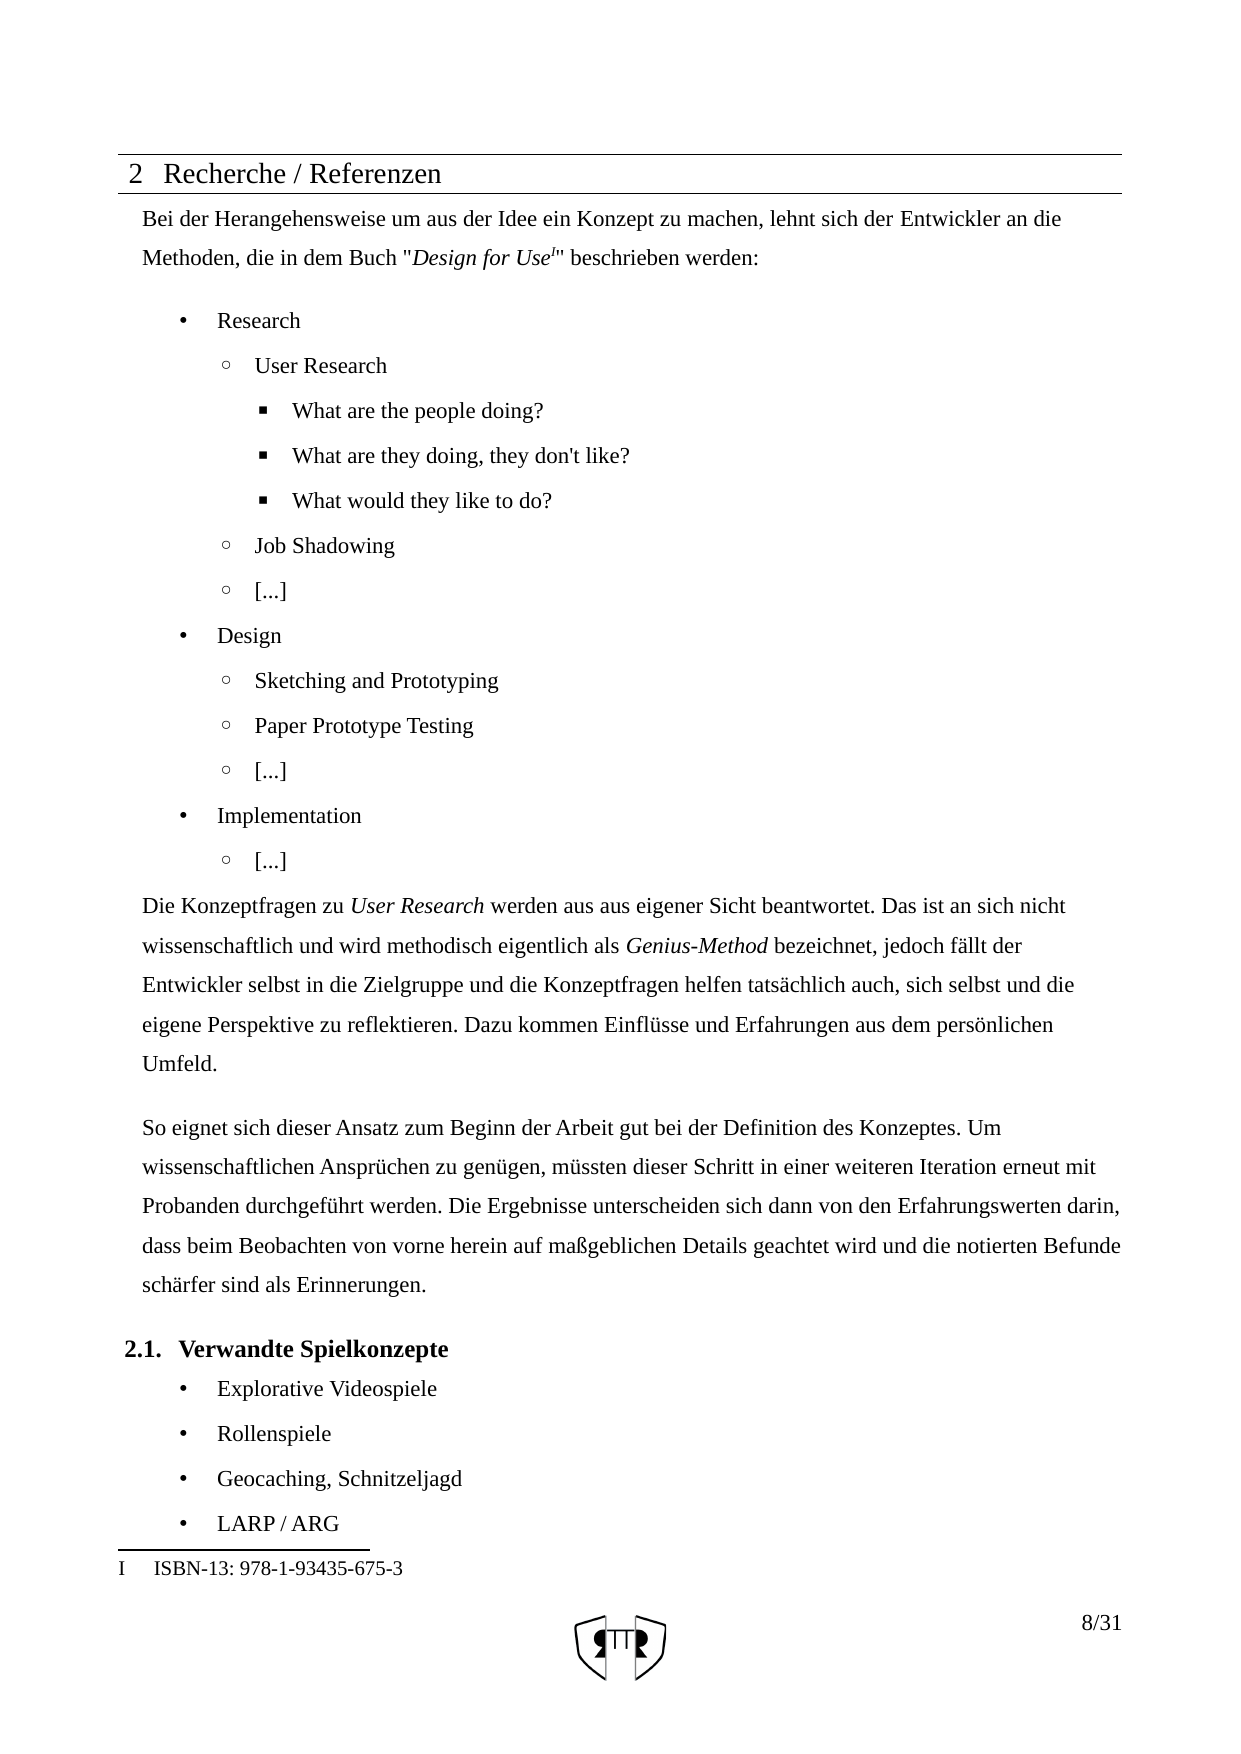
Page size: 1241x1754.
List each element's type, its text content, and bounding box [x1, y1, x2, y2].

text ISBN-13: 978-1-93435-675-3 [118, 1556, 1122, 1580]
list Geocaching, Schnitzeljagd [179, 1465, 1122, 1491]
picture [574, 1615, 667, 1681]
list What are they doing, they don't like? [254, 442, 1122, 469]
list Explorative Videospiele [179, 1375, 1122, 1401]
list Job Shadowing [217, 532, 1122, 559]
list Design [179, 622, 1122, 649]
list Paper Prototype Testing [217, 712, 1122, 739]
list Sketching and Prototyping [217, 667, 1122, 694]
list Research [179, 307, 1122, 334]
text So eignet sich dieser Ansatz zum Beginn der Arbeit gut bei der Definition des Konzeptes. Um wissenschaftlichen Ansprüchen zu genügen, müssten dieser Schritt in einer weiteren Iteration erneut mit Probanden durchgeführt werden. Die Ergebnisse unterscheiden sich dann von den Erfahrungswerten darin, dass beim Beobachten von vorne herein auf maßgeblichen Details geachtet wird und die notierten Befunde schärfer sind als Erinnerungen. [142, 1113, 1122, 1298]
list Implementation [179, 802, 1122, 829]
subtitle Recherche / Referenzen [118, 155, 1122, 193]
list What are the people doing? [254, 397, 1122, 424]
list LARP / ARG [179, 1510, 1122, 1536]
list [...] [217, 577, 1122, 604]
text Die Konzeptfragen zu User Research werden aus aus eigener Sicht beantwortet. Das ist an sich nicht wissenschaftlich und wird methodisch eigentlich als Genius-Method bezeichnet, jedoch fällt der Entwickler selbst in die Zielgruppe und die Konzeptfragen helfen tatsächlich auch, sich selbst und die eigene Perspektive zu reflektieren. Dazu kommen Einflüsse und Erfahrungen aus dem persönlichen Umfeld. [142, 892, 1122, 1077]
list What would they like to do? [254, 487, 1122, 514]
list [...] [217, 847, 1122, 874]
list User Research [217, 352, 1122, 379]
list [...] [217, 757, 1122, 784]
subtitle Verwandte Spielkonzepte [124, 1334, 1122, 1363]
text Bei der Herangehensweise um aus der Idee ein Konzept zu machen, lehnt sich der Entwickler an die Methoden, die in dem Buch "Design for Use" beschrieben werden: [142, 205, 1122, 271]
list Rollenspiele [179, 1420, 1122, 1446]
